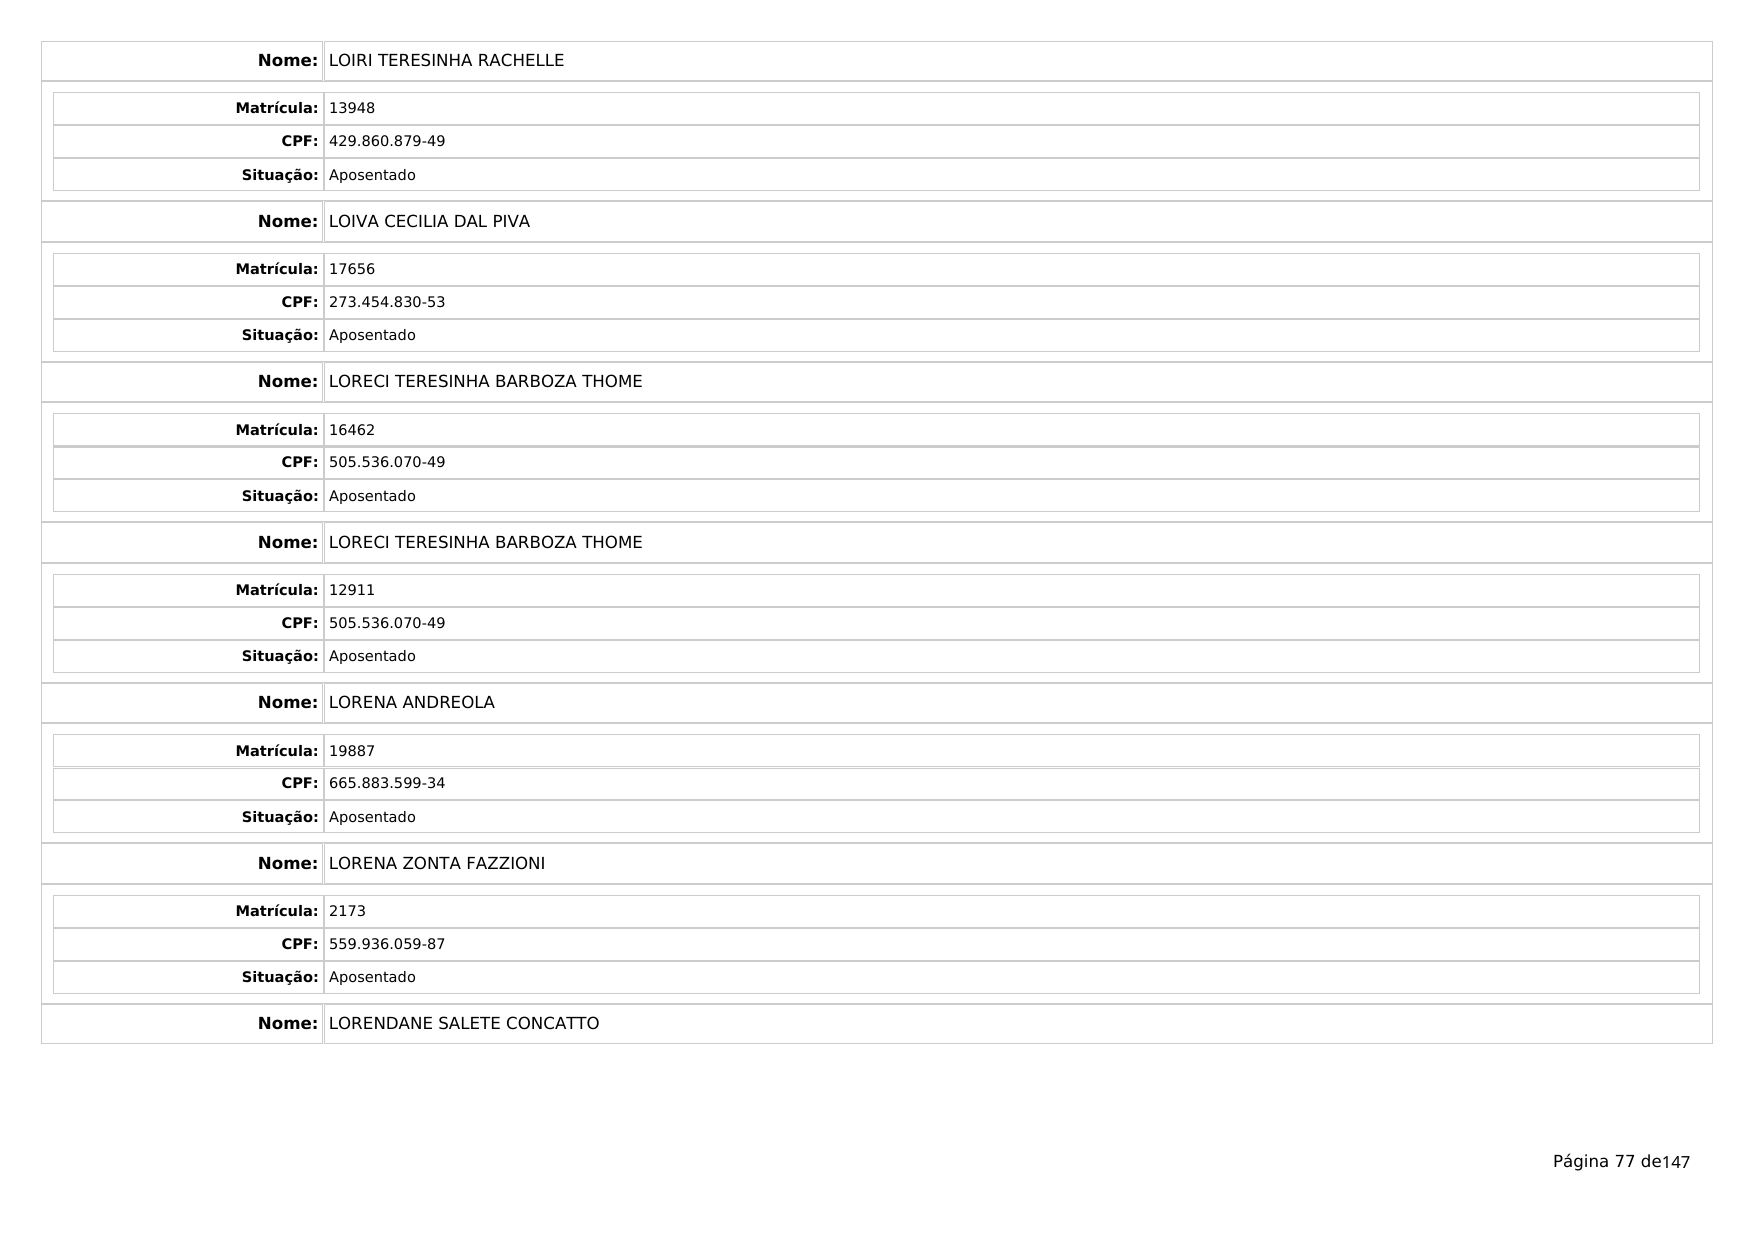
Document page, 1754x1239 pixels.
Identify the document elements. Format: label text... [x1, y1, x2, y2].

table_header [1531, 0, 1662, 41]
table_cell [1708, 574, 1712, 607]
table_cell 2173 [325, 896, 1699, 927]
table_cell [0, 683, 41, 723]
table_cell [0, 723, 41, 843]
table_cell 17656 [325, 254, 1699, 285]
table_header [53, 889, 324, 895]
table_cell [46, 574, 53, 607]
table_cell [42, 243, 1712, 361]
table_header [53, 728, 324, 734]
table_header [1700, 728, 1708, 734]
table_cell Nome: [42, 363, 322, 401]
table_cell [1700, 92, 1708, 125]
table_cell [1708, 319, 1712, 352]
table_cell Situação: [54, 480, 323, 511]
table_cell [1700, 768, 1708, 800]
table_cell [46, 895, 53, 928]
table_cell [1700, 895, 1708, 928]
table_cell [1700, 734, 1708, 767]
table_cell [1700, 574, 1708, 607]
table_cell Aposentado [325, 801, 1699, 832]
table_cell LORENDANE SALETE CONCATTO [325, 1005, 1712, 1043]
table_cell [1700, 928, 1708, 961]
table_cell Nome: [42, 42, 322, 80]
table_cell Aposentado [325, 962, 1699, 993]
table_cell [0, 1004, 41, 1044]
table_cell [1713, 41, 1753, 81]
table_cell [1713, 683, 1753, 723]
table_cell [46, 928, 53, 961]
table_cell [46, 286, 53, 319]
table_cell [1700, 125, 1708, 158]
table_cell [46, 92, 53, 125]
table_cell [1708, 479, 1712, 512]
table_cell [0, 362, 41, 402]
table_cell CPF: [54, 769, 323, 799]
table_cell [46, 319, 53, 352]
table_cell [42, 403, 1712, 521]
table_cell Situação: [54, 801, 323, 832]
table_cell LORENA ANDREOLA [325, 684, 1712, 722]
table_cell [0, 843, 41, 884]
table_cell [1700, 800, 1708, 833]
table_cell 273.454.830-53 [325, 287, 1699, 318]
table_cell [324, 1044, 1531, 1142]
table_cell 505.536.070-49 [325, 448, 1699, 478]
table_cell 505.536.070-49 [325, 608, 1699, 639]
table_cell [46, 125, 53, 158]
table_cell CPF: [54, 126, 323, 157]
table_cell [42, 82, 1712, 200]
table_cell [0, 522, 41, 563]
table_cell 16462 [325, 414, 1699, 445]
table_header [1700, 247, 1708, 253]
table_cell [42, 564, 1712, 682]
table_cell Situação: [54, 320, 323, 351]
table_cell [1713, 563, 1753, 683]
table_cell [324, 1142, 1531, 1182]
table_cell [46, 158, 53, 191]
table_cell CPF: [54, 929, 323, 960]
table_cell [46, 640, 53, 673]
table_cell [1708, 446, 1712, 479]
table_cell [0, 201, 41, 242]
table_cell [46, 734, 53, 767]
table_cell [1713, 81, 1753, 201]
table_header [324, 0, 1531, 41]
table_cell Nome: [42, 844, 322, 883]
table_header [324, 728, 1700, 734]
table_header [1700, 86, 1708, 92]
table_cell 147 [1662, 1142, 1713, 1182]
table_cell [46, 607, 53, 640]
table_cell [0, 81, 41, 201]
table_cell [0, 563, 41, 683]
table_cell [1713, 843, 1753, 884]
table_cell [46, 768, 53, 800]
table_header [46, 247, 53, 253]
table_header [1700, 407, 1708, 413]
table_cell [1700, 286, 1708, 319]
table_cell Aposentado [325, 641, 1699, 672]
table_cell [1708, 768, 1712, 800]
table_cell [1713, 723, 1753, 843]
table_cell LOIRI TERESINHA RACHELLE [325, 42, 1712, 80]
table_cell 19887 [325, 735, 1699, 766]
table_cell [46, 253, 53, 286]
table_cell Aposentado [325, 480, 1699, 511]
table_cell [1700, 253, 1708, 286]
table_cell [1708, 125, 1712, 158]
table_header [53, 568, 324, 574]
table_header [324, 889, 1700, 895]
table_header [46, 407, 53, 413]
table_header [46, 889, 53, 895]
table_header [1700, 568, 1708, 574]
table_cell 13948 [325, 93, 1699, 124]
table_header [324, 86, 1700, 92]
table_cell [1713, 242, 1753, 362]
table_cell [1708, 158, 1712, 191]
table_header [53, 247, 324, 253]
table_cell CPF: [54, 608, 323, 639]
table_cell [1713, 522, 1753, 563]
table_cell [1713, 201, 1753, 242]
table_cell [1700, 446, 1708, 479]
table_cell [1700, 413, 1708, 446]
table_cell [1708, 253, 1712, 286]
table_cell Situação: [54, 641, 323, 672]
table_header [324, 247, 1700, 253]
table_cell [0, 1142, 41, 1182]
table_cell [42, 724, 1712, 842]
table_header [1713, 0, 1753, 41]
table_header [46, 86, 53, 92]
table_cell Página 77 de [1531, 1142, 1662, 1182]
table_cell [46, 479, 53, 512]
table_cell [1713, 402, 1753, 522]
table_header [1700, 889, 1708, 895]
table_cell [1713, 1142, 1753, 1182]
table_header [324, 568, 1700, 574]
table_cell [46, 413, 53, 446]
table_header [324, 407, 1700, 413]
table_cell [1708, 928, 1712, 961]
table_cell Aposentado [325, 320, 1699, 351]
table_cell [1708, 640, 1712, 673]
table_cell Nome: [42, 202, 322, 241]
table_header [53, 407, 324, 413]
table_cell [1700, 319, 1708, 352]
table_cell Situação: [54, 159, 323, 190]
table_cell 559.936.059-87 [325, 929, 1699, 960]
table_cell LORECI TERESINHA BARBOZA THOME [325, 523, 1712, 562]
table_cell [0, 1044, 41, 1142]
table_cell Nome: [42, 684, 322, 722]
table_cell Matrícula: [54, 93, 323, 124]
table_cell LORENA ZONTA FAZZIONI [325, 844, 1712, 883]
table_cell [0, 884, 41, 1004]
table_cell Nome: [42, 523, 322, 562]
table_cell [1531, 1044, 1662, 1142]
table_cell [41, 1044, 323, 1142]
table_cell [1700, 158, 1708, 191]
table_cell LOIVA CECILIA DAL PIVA [325, 202, 1712, 241]
table_cell [46, 800, 53, 833]
table_cell CPF: [54, 448, 323, 478]
table_cell [1700, 961, 1708, 994]
table_cell [1708, 607, 1712, 640]
table_cell Matrícula: [54, 735, 323, 766]
table_cell Aposentado [325, 159, 1699, 190]
table_cell [1713, 362, 1753, 402]
table_header [0, 0, 41, 41]
table_cell Matrícula: [54, 254, 323, 285]
table_cell [1700, 607, 1708, 640]
table_cell [1713, 1044, 1753, 1142]
table_cell [46, 961, 53, 994]
table_cell [1713, 1004, 1753, 1044]
table_cell [0, 41, 41, 81]
table_header [53, 86, 324, 92]
table_cell [1700, 640, 1708, 673]
table_cell [1708, 800, 1712, 833]
table_cell [1708, 734, 1712, 767]
table_cell Matrícula: [54, 575, 323, 606]
table_cell [1708, 286, 1712, 319]
table_cell Matrícula: [54, 896, 323, 927]
table_header [1662, 0, 1713, 41]
table_cell [1708, 413, 1712, 446]
table_header [46, 728, 53, 734]
table_cell [46, 446, 53, 479]
table_cell [1708, 895, 1712, 928]
table_cell [0, 242, 41, 362]
table_header [46, 568, 53, 574]
table_cell LORECI TERESINHA BARBOZA THOME [325, 363, 1712, 401]
table_cell [1713, 884, 1753, 1004]
table_cell Matrícula: [54, 414, 323, 445]
table_cell [1708, 92, 1712, 125]
table_cell [41, 1142, 323, 1182]
table_cell [1708, 961, 1712, 994]
table_cell [42, 885, 1712, 1003]
table_cell [1662, 1044, 1713, 1142]
table_cell Nome: [42, 1005, 322, 1043]
table_cell CPF: [54, 287, 323, 318]
table_cell 665.883.599-34 [325, 769, 1699, 799]
table_cell 429.860.879-49 [325, 126, 1699, 157]
table_cell [1700, 479, 1708, 512]
table_cell Situação: [54, 962, 323, 993]
table_cell 12911 [325, 575, 1699, 606]
table_header [41, 0, 323, 41]
table_cell [0, 402, 41, 522]
